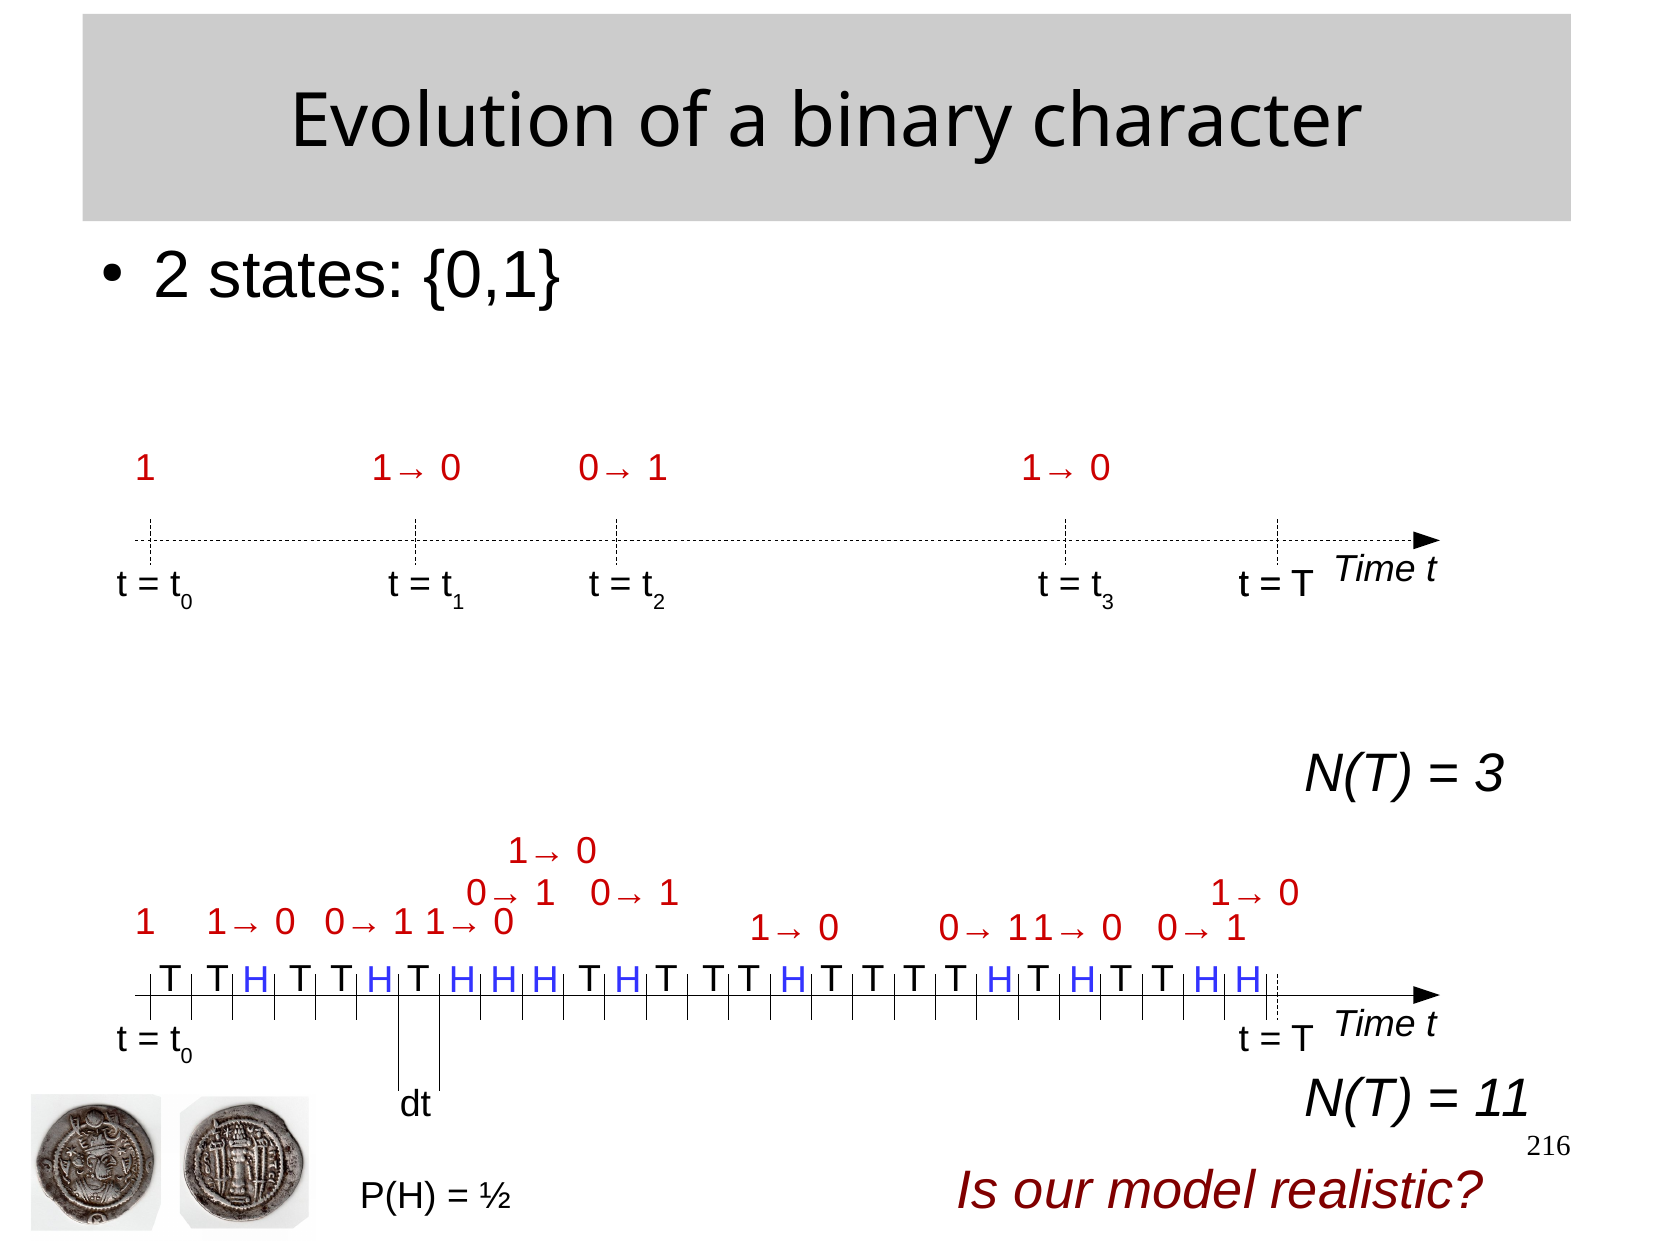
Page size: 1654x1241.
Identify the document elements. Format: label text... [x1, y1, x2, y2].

text_box t = t2 [574, 555, 683, 622]
text_box H [971, 956, 1032, 1009]
text_box T [640, 950, 687, 1007]
text_box 0→ 1 [575, 863, 696, 921]
text_box T [888, 950, 929, 1007]
text_box 1→ 0 [191, 893, 309, 951]
text_box T [687, 950, 722, 1007]
text_box T [288, 951, 315, 1007]
text_box dt [385, 1075, 462, 1132]
text_box t = t3 [1023, 555, 1132, 622]
text_box Time t [1318, 540, 1514, 598]
text_box T [1136, 950, 1178, 1007]
text_box t = t0 [101, 555, 211, 622]
text_box Is our model realistic? [941, 1151, 1557, 1228]
text_box 1→ 0 [1195, 863, 1316, 921]
text_box T [563, 950, 624, 1007]
text_box T [846, 950, 888, 1007]
text_box N(T) = 11 [1290, 1059, 1576, 1149]
text_box T [722, 950, 765, 1007]
text_box N(T) = 3 [1290, 735, 1576, 824]
text_box t = T [1223, 555, 1333, 613]
text_box Time t [1318, 995, 1514, 1052]
text_box H [475, 951, 516, 1009]
text_box H [516, 951, 577, 1009]
text_box t = t0 [101, 1010, 211, 1076]
text_box 0→ 1 [563, 438, 684, 496]
text_box t = T [1223, 1010, 1333, 1067]
text_box P(H) = ½ [345, 1166, 571, 1227]
text_box H [434, 951, 475, 1009]
text_box H [351, 951, 412, 1009]
text_box 0→ 1 [309, 893, 430, 951]
text_box 1→ 0 [430, 893, 530, 951]
text_box t = t1 [373, 555, 482, 622]
text_box T [1115, 956, 1136, 1007]
text_box H [227, 951, 288, 1009]
text_box T [191, 951, 227, 1007]
list 2 states: {0,1} [82, 237, 1571, 421]
text_box 1→ 0 [1044, 899, 1139, 956]
text_box H [1178, 956, 1219, 1009]
text_box T [826, 956, 846, 1007]
text_box 1→ 0 [734, 899, 855, 956]
text_box 0→ 1 [451, 863, 572, 921]
text_box H [599, 951, 660, 1009]
picture [30, 1094, 316, 1241]
text_box 0→ 1 [1142, 899, 1263, 956]
text_box T [412, 951, 434, 1007]
text_box 1 [120, 893, 191, 951]
text_box T [315, 951, 351, 1007]
text_box 1→ 0 [1006, 438, 1127, 496]
text_box 0→ 1 [923, 899, 1044, 956]
text_box 1 [120, 438, 196, 496]
text_box 1→ 0 [492, 822, 613, 880]
text_box 1→ 0 [356, 438, 477, 496]
text_box T [144, 950, 191, 1007]
text_box T [929, 956, 971, 1007]
text_box H [1219, 951, 1280, 1009]
text_box H [1054, 956, 1115, 1009]
text_box H [765, 956, 826, 1009]
text_box T [1032, 956, 1054, 1007]
title Evolution of a binary character [82, 13, 1571, 222]
